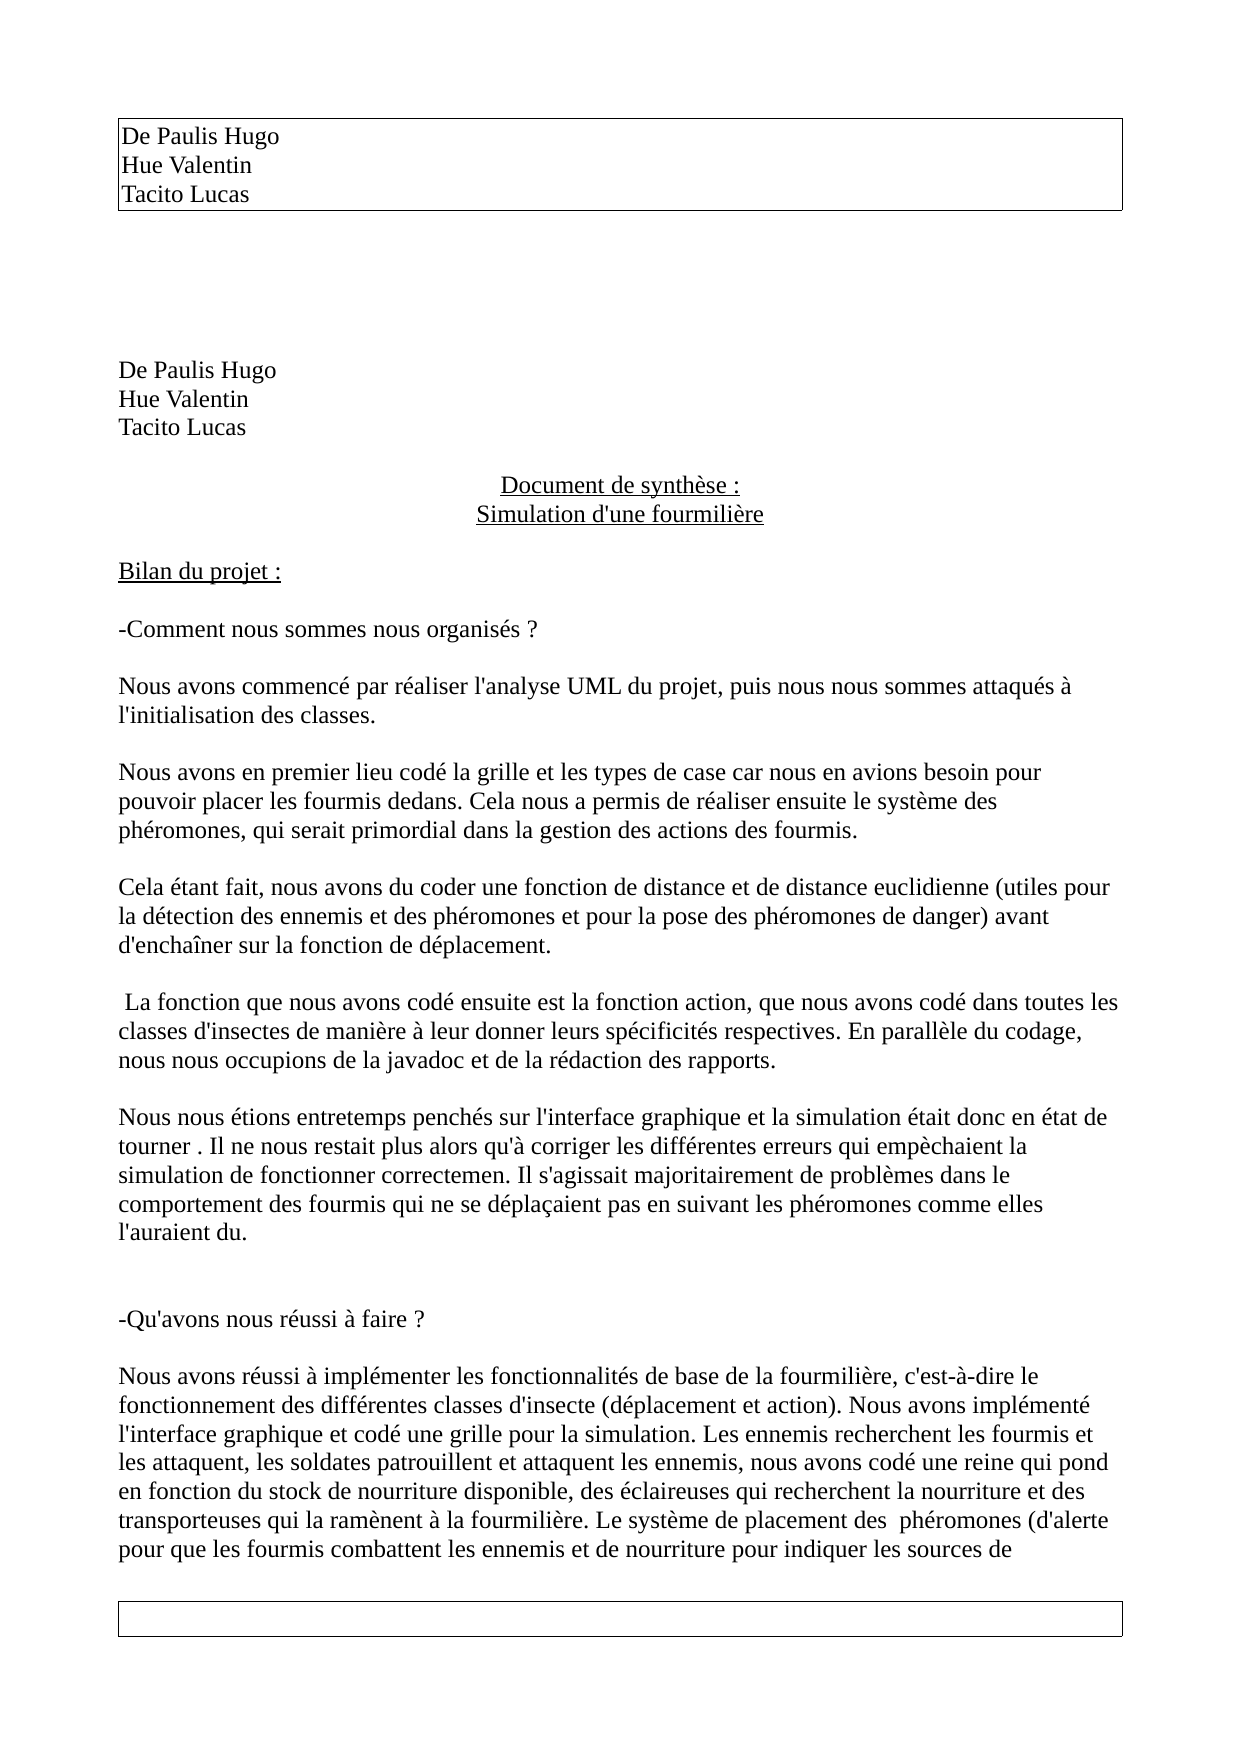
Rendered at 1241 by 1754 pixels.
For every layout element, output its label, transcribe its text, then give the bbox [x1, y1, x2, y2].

text -Comment nous sommes nous organisés ? [118, 614, 1122, 642]
text -Qu'avons nous réussi à faire ? [118, 1304, 1122, 1332]
text Tacito Lucas [118, 412, 1122, 441]
text Cela étant fait, nous avons du coder une fonction de distance et de distance euclidienne (utiles pour la détection des ennemis et des phéromones et pour la pose des phéromones de danger) avant d'enchaîner sur la fonction de déplacement. [118, 872, 1122, 959]
text De Paulis Hugo [118, 355, 1122, 384]
text Nous avons réussi à implémenter les fonctionnalités de base de la fourmilière, c'est-à-dire le fonctionnement des différentes classes d'insecte (déplacement et action). Nous avons implémenté l'interface graphique et codé une grille pour la simulation. Les ennemis recherchent les fourmis et les attaquent, les soldates patrouillent et attaquent les ennemis, nous avons codé une reine qui pond en fonction du stock de nourriture disponible, des éclaireuses qui recherchent la nourriture et des transporteuses qui la ramènent à la fourmilière. Le système de placement des phéromones (d'alerte pour que les fourmis combattent les ennemis et de nourriture pour indiquer les sources de [118, 1361, 1122, 1562]
text Hue Valentin [118, 384, 1122, 412]
text La fonction que nous avons codé ensuite est la fonction action, que nous avons codé dans toutes les classes d'insectes de manière à leur donner leurs spécificités respectives. En parallèle du codage, nous nous occupions de la javadoc et de la rédaction des rapports. [118, 987, 1122, 1074]
text Nous avons en premier lieu codé la grille et les types de case car nous en avions besoin pour pouvoir placer les fourmis dedans. Cela nous a permis de réaliser ensuite le système des phéromones, qui serait primordial dans la gestion des actions des fourmis. [118, 757, 1122, 844]
text Document de synthèse : [118, 470, 1122, 499]
text Nous avons commencé par réaliser l'analyse UML du projet, puis nous nous sommes attaqués à l'initialisation des classes. [118, 671, 1122, 729]
text Simulation d'une fourmilière [118, 499, 1122, 527]
text Nous nous étions entretemps penchés sur l'interface graphique et la simulation était donc en état de tourner . Il ne nous restait plus alors qu'à corriger les différentes erreurs qui empèchaient la simulation de fonctionner correctemen. Il s'agissait majoritairement de problèmes dans le comportement des fourmis qui ne se déplaçaient pas en suivant les phéromones comme elles l'auraient du. [118, 1102, 1122, 1246]
text Bilan du projet : [118, 556, 1122, 585]
